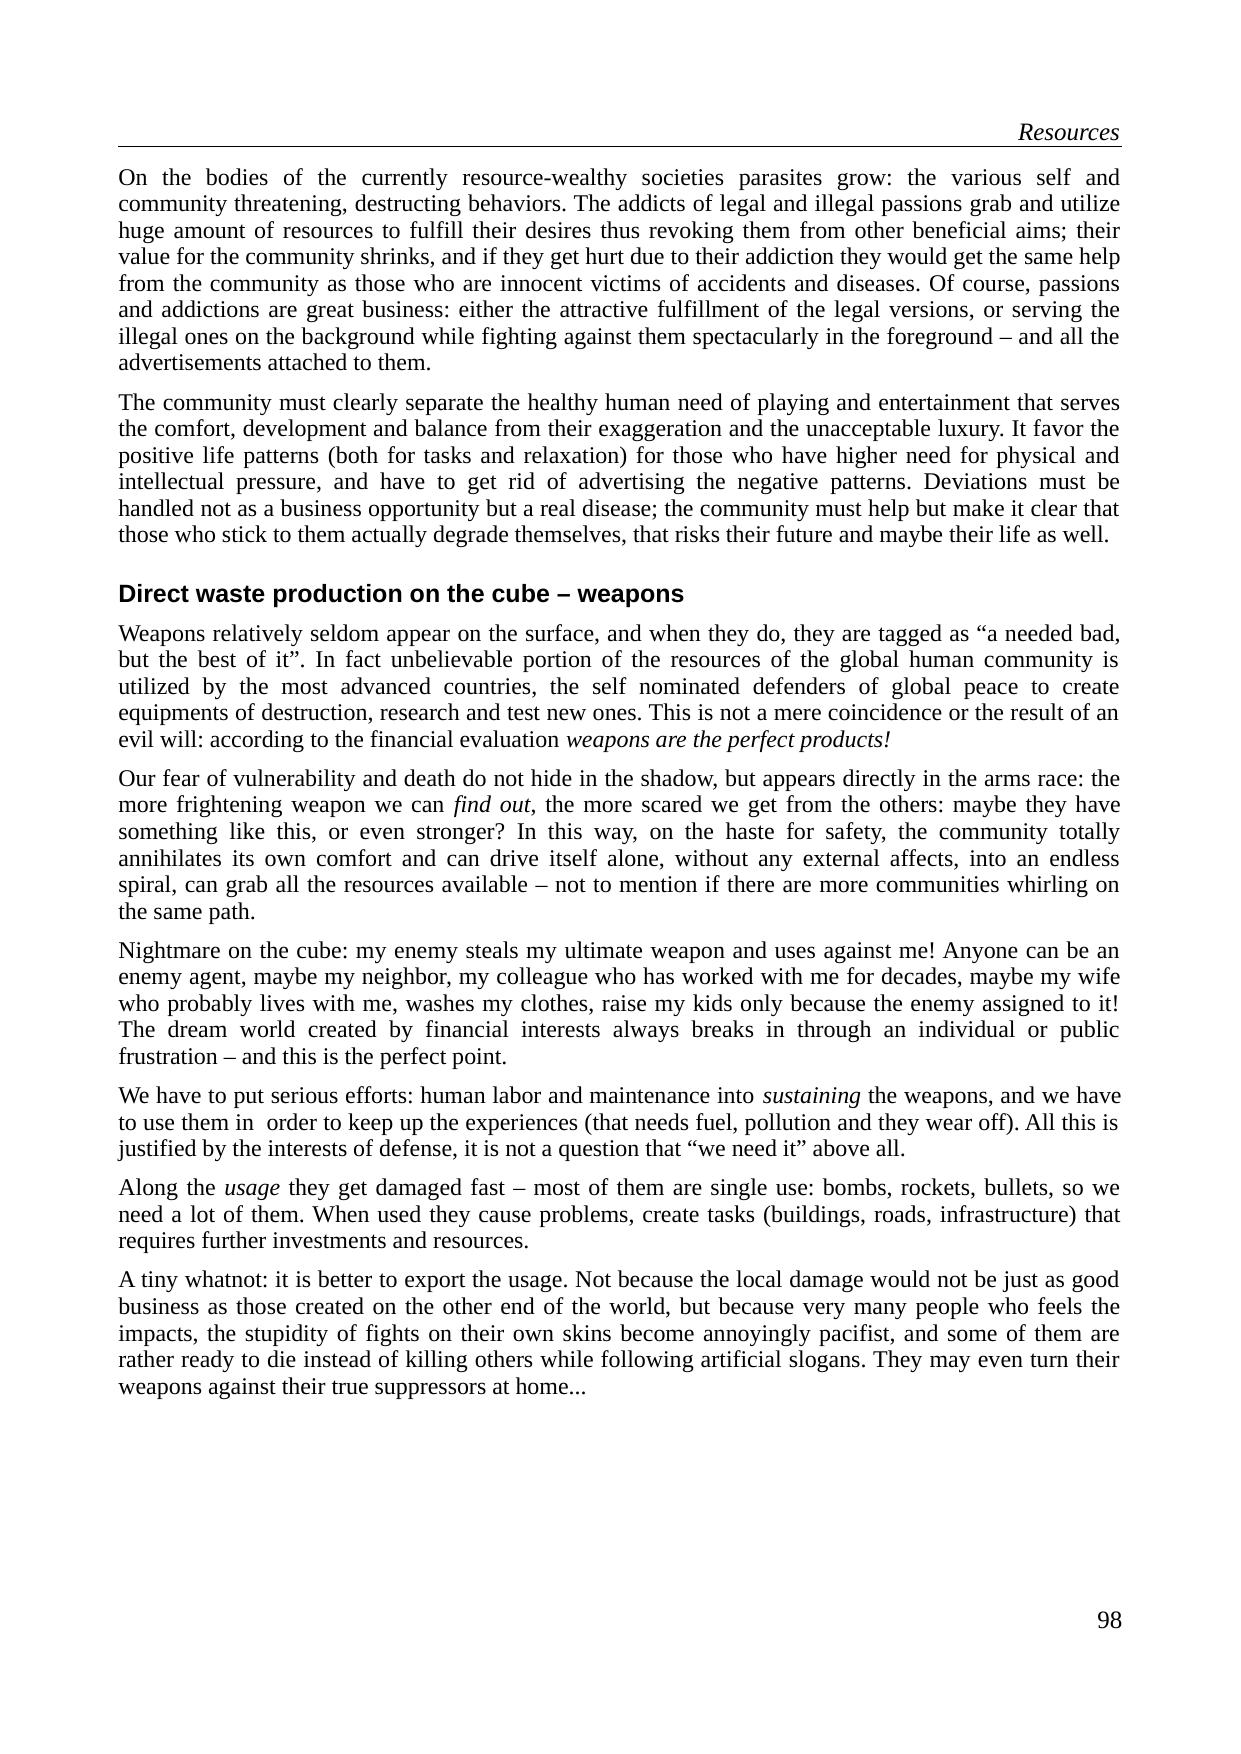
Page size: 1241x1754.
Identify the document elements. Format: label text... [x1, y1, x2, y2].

text Along the usage they get damaged fast – most of them are single use: bombs, rockets, bullets, so we need a lot of them. When used they cause problems, create tasks (buildings, roads, infrastructure) that requires further investments and resources. [118, 1174, 1122, 1254]
text Weapons relatively seldom appear on the surface, and when they do, they are tagged as “a needed bad, but the best of it”. In fact unbelievable portion of the resources of the global human community is utilized by the most advanced countries, the self nominated defenders of global peace to create equipments of destruction, research and test new ones. This is not a mere coincidence or the result of an evil will: according to the financial evaluation weapons are the perfect products! [118, 620, 1122, 752]
text On the bodies of the currently resource-wealthy societies parasites grow: the various self and community threatening, destructing behaviors. The addicts of legal and illegal passions grab and utilize huge amount of resources to fulfill their desires thus revoking them from other beneficial aims; their value for the community shrinks, and if they get hurt due to their addiction they would get the same help from the community as those who are innocent victims of accidents and diseases. Of course, passions and addictions are great business: either the attractive fulfillment of the legal versions, or serving the illegal ones on the background while fighting against them spectacularly in the foreground – and all the advertisements attached to them. [118, 164, 1122, 376]
text A tiny whatnot: it is better to export the usage. Not because the local damage would not be just as good business as those created on the other end of the world, but because very many people who feels the impacts, the stupidity of fights on their own skins become annoyingly pacifist, and some of them are rather ready to die instead of killing others while following artificial slogans. They may even turn their weapons against their true suppressors at home... [118, 1267, 1122, 1399]
subtitle Direct waste production on the cube – weapons [118, 579, 1122, 607]
text Nightmare on the cube: my enemy steals my ultimate weapon and uses against me! Anyone can be an enemy agent, maybe my neighbor, my colleague who has worked with me for decades, maybe my wife who probably lives with me, washes my clothes, raise my kids only because the enemy assigned to it! The dream world created by financial interests always breaks in through an individual or public frustration – and this is the perfect point. [118, 937, 1122, 1070]
text The community must clearly separate the healthy human need of playing and entertainment that serves the comfort, development and balance from their exaggeration and the unacceptable luxury. It favor the positive life patterns (both for tasks and relaxation) for those who have higher need for physical and intellectual pressure, and have to get rid of advertising the negative patterns. Deviations must be handled not as a business opportunity but a real disease; the community must help but make it clear that those who stick to them actually degrade themselves, that risks their future and maybe their life as well. [118, 389, 1122, 548]
text We have to put serious efforts: human labor and maintenance into sustaining the weapons, and we have to use them in order to keep up the experiences (that needs fuel, pollution and they wear off). All this is justified by the interests of defense, it is not a question that “we need it” above all. [118, 1082, 1122, 1162]
text Our fear of vulnerability and death do not hide in the shadow, but appears directly in the arms race: the more frightening weapon we can find out, the more scared we get from the others: maybe they have something like this, or even stronger? In this way, on the haste for safety, the community totally annihilates its own comfort and can drive itself alone, without any external affects, into an endless spiral, can grab all the resources available – not to mention if there are more communities whirling on the same path. [118, 765, 1122, 924]
